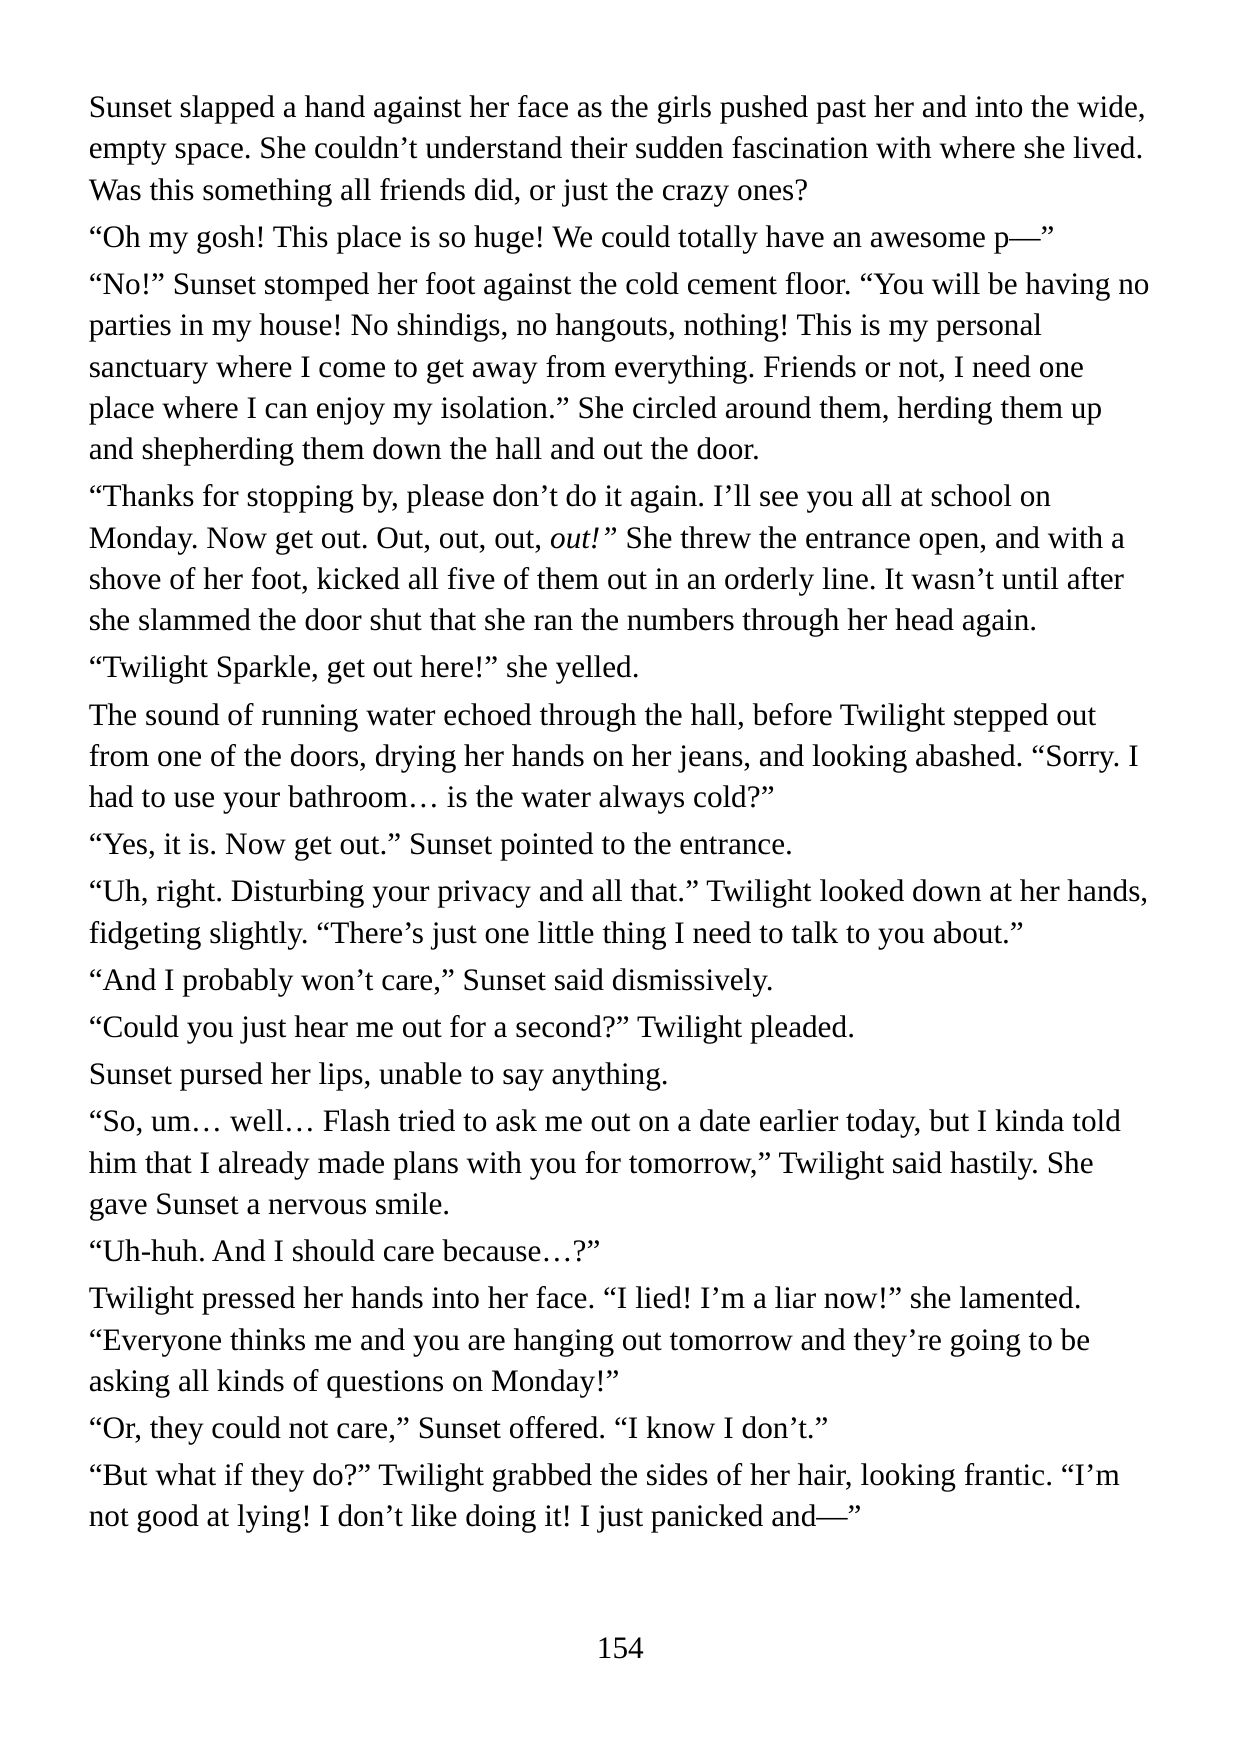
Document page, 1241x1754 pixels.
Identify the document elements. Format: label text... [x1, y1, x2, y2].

text “Oh my gosh! This place is so huge! We could totally have an awesome p—” [88, 218, 1152, 254]
text Twilight pressed her hands into her face. “I lied! I’m a liar now!” she lamented. “Everyone thinks me and you are hanging out tomorrow and they’re going to be asking all kinds of questions on Monday!” [88, 1279, 1152, 1398]
text “Uh-huh. And I should care because…?” [88, 1232, 1152, 1268]
text “Yes, it is. Now get out.” Sunset pointed to the entrance. [88, 825, 1152, 861]
text “And I probably won’t care,” Sunset said dismissively. [88, 961, 1152, 997]
text Sunset pursed her lips, unable to say anything. [88, 1055, 1152, 1091]
text “No!” Sunset stomped her foot against the cold cement floor. “You will be having no parties in my house! No shindigs, no hangouts, nothing! This is my personal sanctuary where I come to get away from everything. Friends or not, I need one place where I can enjoy my isolation.” She circled around them, herding them up and shepherding them down the hall and out the door. [88, 265, 1152, 466]
text “Thanks for stopping by, please don’t do it again. I’ll see you all at school on Monday. Now get out. Out, out, out, out!” She threw the entrance open, and with a shove of her foot, kicked all five of them out in an orderly line. It wasn’t until after she slammed the door shut that she ran the numbers through her head again. [88, 478, 1152, 637]
text “Twilight Sparkle, get out here!” she yelled. [88, 648, 1152, 684]
text The sound of running water echoed through the hall, before Twilight stepped out from one of the doors, drying her hands on her jeans, and looking abashed. “Sorry. I had to use your bathroom… is the water always cold?” [88, 696, 1152, 814]
text “So, um… well… Flash tried to ask me out on a date earlier today, but I kinda told him that I already made plans with you for tomorrow,” Twilight said hastily. She gave Sunset a nervous smile. [88, 1103, 1152, 1221]
text “Uh, right. Disturbing your privacy and all that.” Twilight looked down at her hands, fidgeting slightly. “There’s just one little thing I need to talk to you about.” [88, 873, 1152, 950]
text “Or, they could not care,” Sunset offered. “I know I don’t.” [88, 1409, 1152, 1445]
text “But what if they do?” Twilight grabbed the sides of her hair, looking frantic. “I’m not good at lying! I don’t like doing it! I just panicked and—” [88, 1456, 1152, 1533]
text Sunset slapped a hand against her face as the girls pushed past her and into the wide, empty space. She couldn’t understand their sudden fascination with where she lived. Was this something all friends did, or just the crazy ones? [88, 88, 1152, 207]
text “Could you just hear me out for a second?” Twilight pleaded. [88, 1008, 1152, 1044]
